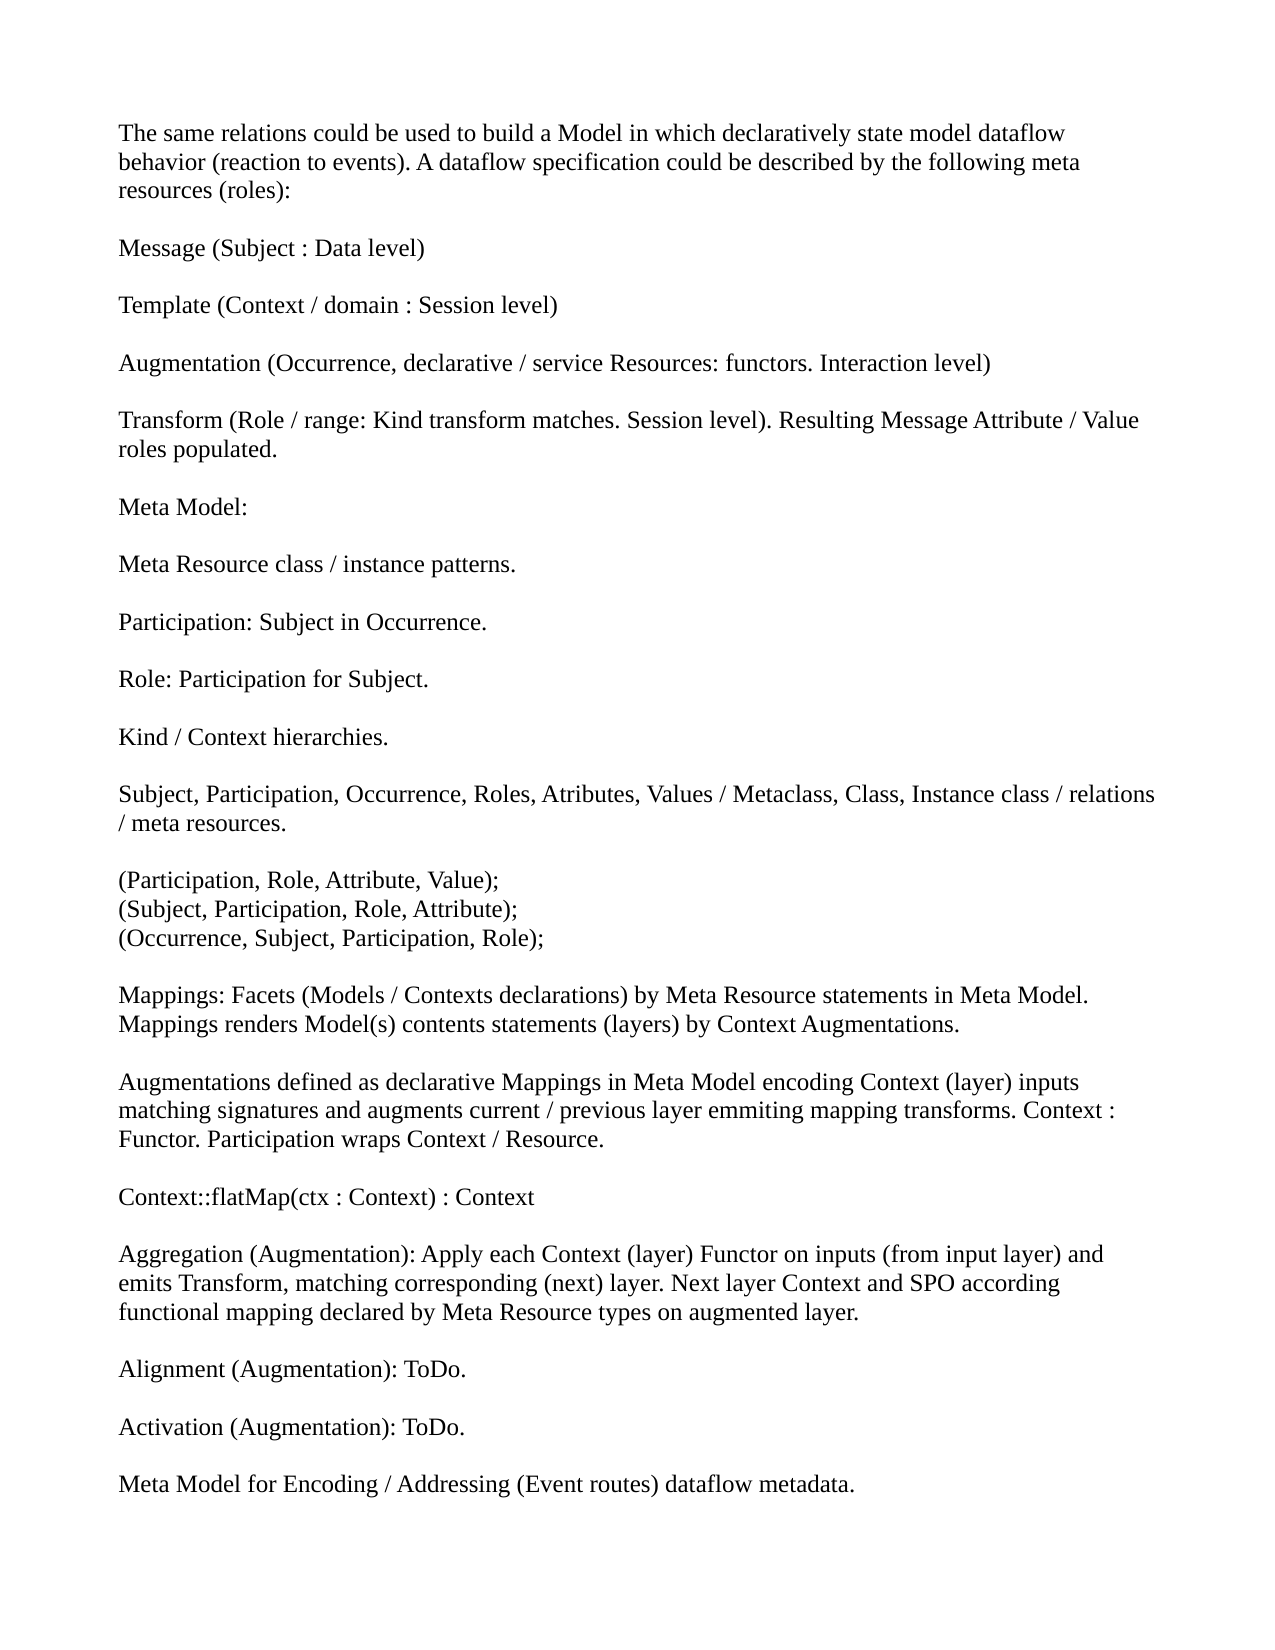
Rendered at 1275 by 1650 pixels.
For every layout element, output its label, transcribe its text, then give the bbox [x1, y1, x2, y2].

text Augmentations defined as declarative Mappings in Meta Model encoding Context (layer) inputs matching signatures and augments current / previous layer emmiting mapping transforms. Context : Functor. Participation wraps Context / Resource. [118, 1067, 1157, 1153]
text Activation (Augmentation): ToDo. [118, 1412, 1157, 1441]
text Meta Model for Encoding / Addressing (Event routes) dataflow metadata. [118, 1469, 1157, 1498]
text Aggregation (Augmentation): Apply each Context (layer) Functor on inputs (from input layer) and emits Transform, matching corresponding (next) layer. Next layer Context and SPO according functional mapping declared by Meta Resource types on augmented layer. [118, 1239, 1157, 1326]
text Template (Context / domain : Session level) [118, 291, 1157, 319]
text Context::flatMap(ctx : Context) : Context [118, 1182, 1157, 1211]
text Transform (Role / range: Kind transform matches. Session level). Resulting Message Attribute / Value roles populated. [118, 406, 1157, 463]
text The same relations could be used to build a Model in which declaratively state model dataflow behavior (reaction to events). A dataflow specification could be described by the following meta resources (roles): [118, 118, 1157, 204]
text Augmentation (Occurrence, declarative / service Resources: functors. Interaction level) [118, 348, 1157, 377]
text Meta Model: [118, 492, 1157, 521]
text Participation: Subject in Occurrence. [118, 607, 1157, 636]
text (Participation, Role, Attribute, Value); [118, 866, 1157, 894]
text Message (Subject : Data level) [118, 233, 1157, 262]
text Meta Resource class / instance patterns. [118, 549, 1157, 578]
text Alignment (Augmentation): ToDo. [118, 1354, 1157, 1383]
text (Occurrence, Subject, Participation, Role); [118, 923, 1157, 952]
text Subject, Participation, Occurrence, Roles, Atributes, Values / Metaclass, Class, Instance class / relations / meta resources. [118, 779, 1157, 837]
text Kind / Context hierarchies. [118, 722, 1157, 751]
text (Subject, Participation, Role, Attribute); [118, 894, 1157, 923]
text Mappings: Facets (Models / Contexts declarations) by Meta Resource statements in Meta Model. Mappings renders Model(s) contents statements (layers) by Context Augmentations. [118, 981, 1157, 1038]
text Role: Participation for Subject. [118, 664, 1157, 693]
